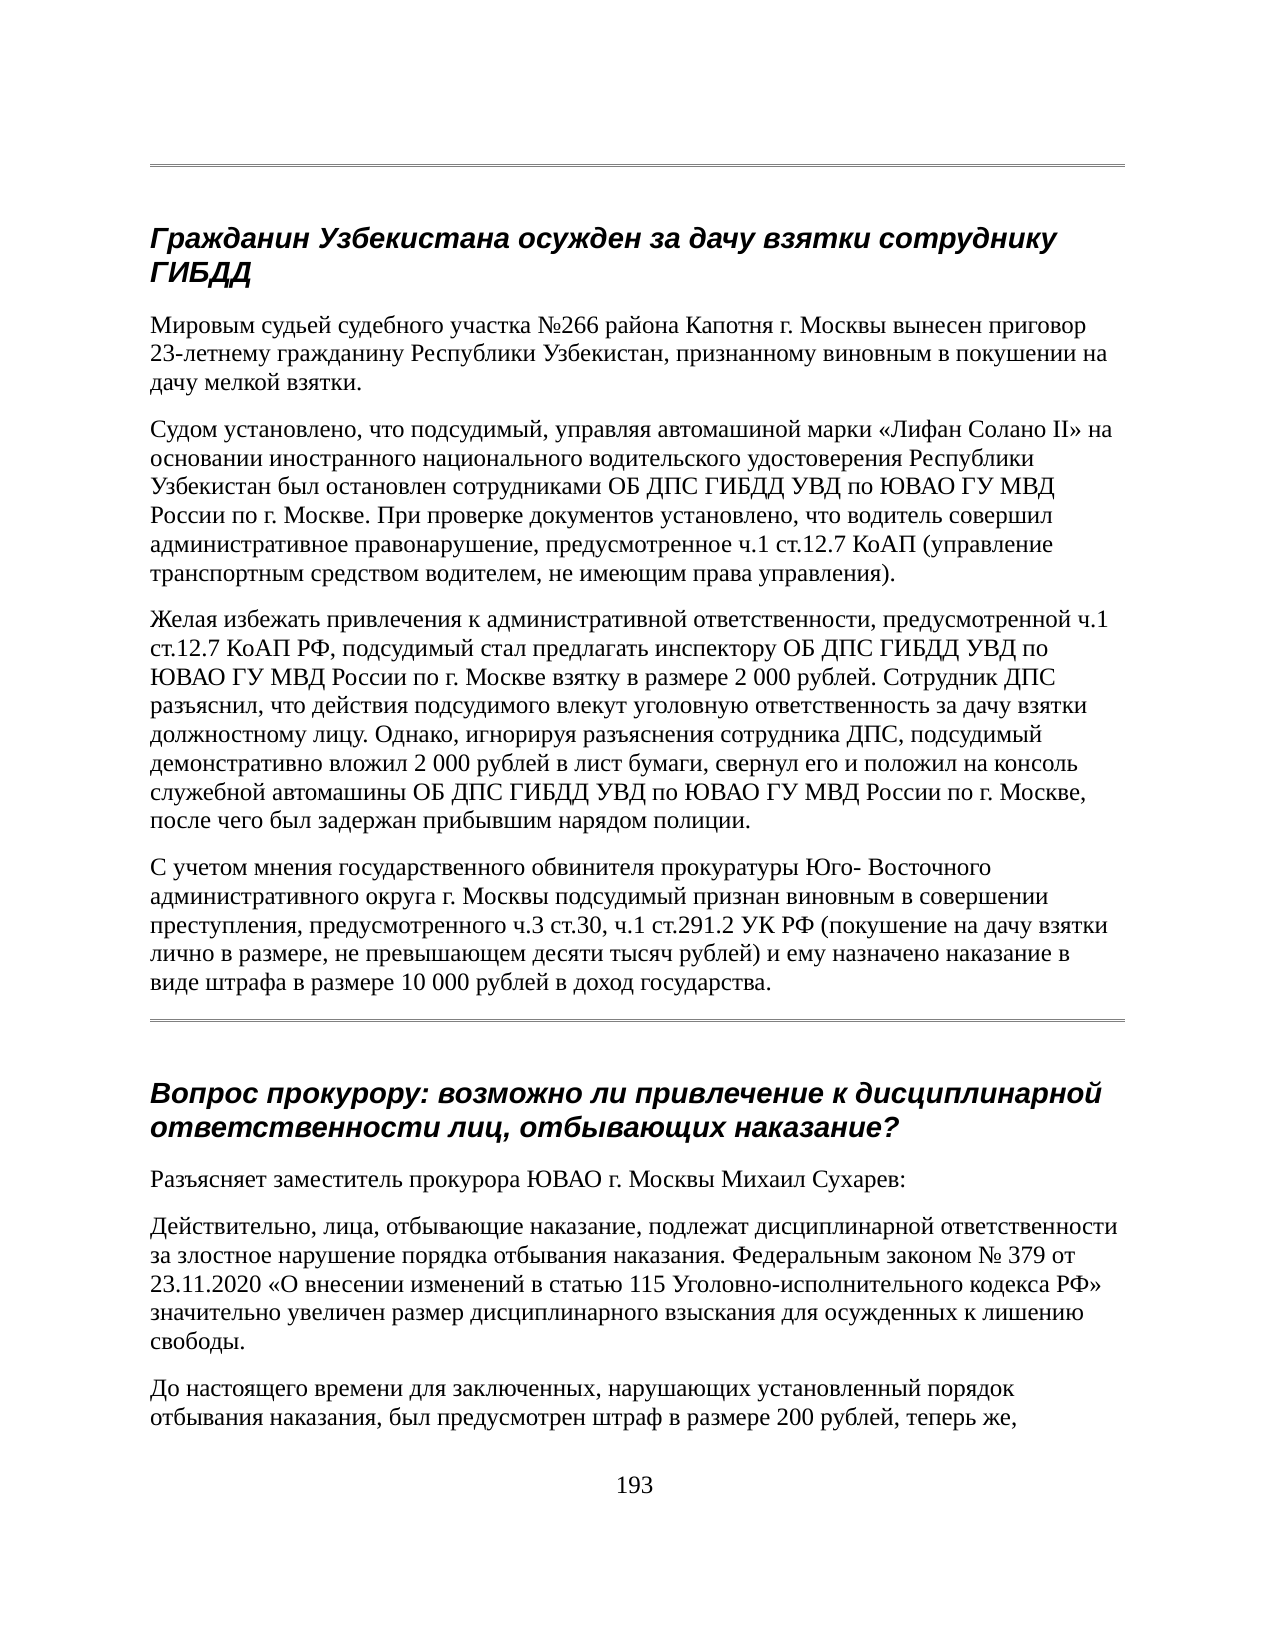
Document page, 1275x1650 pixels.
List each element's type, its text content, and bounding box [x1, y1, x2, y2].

text До настоящего времени для заключенных, нарушающих установленный порядок отбывания наказания, был предусмотрен штраф в размере 200 рублей, теперь же, [150, 1373, 1125, 1430]
text Разъясняет заместитель прокурора ЮВАО г. Москвы Михаил Сухарев: [150, 1164, 1125, 1193]
subtitle Гражданин Узбекистана осужден за дачу взятки сотруднику ГИБДД [150, 221, 1125, 288]
text С учетом мнения государственного обвинителя прокуратуры Юго- Восточного административного округа г. Москвы подсудимый признан виновным в совершении преступления, предусмотренного ч.3 ст.30, ч.1 ст.291.2 УК РФ (покушение на дачу взятки лично в размере, не превышающем десяти тысяч рублей) и ему назначено наказание в виде штрафа в размере 10 000 рублей в доход государства. [150, 852, 1125, 996]
text Судом установлено, что подсудимый, управляя автомашиной марки «Лифан Солано II» на основании иностранного национального водительского удостоверения Республики Узбекистан был остановлен сотрудниками ОБ ДПС ГИБДД УВД по ЮВАО ГУ МВД России по г. Москве. При проверке документов установлено, что водитель совершил административное правонарушение, предусмотренное ч.1 ст.12.7 КоАП (управление транспортным средством водителем, не имеющим права управления). [150, 414, 1125, 586]
text Желая избежать привлечения к административной ответственности, предусмотренной ч.1 ст.12.7 КоАП РФ, подсудимый стал предлагать инспектору ОБ ДПС ГИБДД УВД по ЮВАО ГУ МВД России по г. Москве взятку в размере 2 000 рублей. Сотрудник ДПС разъяснил, что действия подсудимого влекут уголовную ответственность за дачу взятки должностному лицу. Однако, игнорируя разъяснения сотрудника ДПС, подсудимый демонстративно вложил 2 000 рублей в лист бумаги, свернул его и положил на консоль служебной автомашины ОБ ДПС ГИБДД УВД по ЮВАО ГУ МВД России по г. Москве, после чего был задержан прибывшим нарядом полиции. [150, 604, 1125, 834]
subtitle Вопрос прокурору: возможно ли привлечение к дисциплинарной ответственности лиц, отбывающих наказание? [150, 1076, 1125, 1143]
text Действительно, лица, отбывающие наказание, подлежат дисциплинарной ответственности за злостное нарушение порядка отбывания наказания. Федеральным законом № 379 от 23.11.2020 «О внесении изменений в статью 115 Уголовно-исполнительного кодекса РФ» значительно увеличен размер дисциплинарного взыскания для осужденных к лишению свободы. [150, 1211, 1125, 1355]
text Мировым судьей судебного участка №266 района Капотня г. Москвы вынесен приговор 23-летнему гражданину Республики Узбекистан, признанному виновным в покушении на дачу мелкой взятки. [150, 310, 1125, 396]
